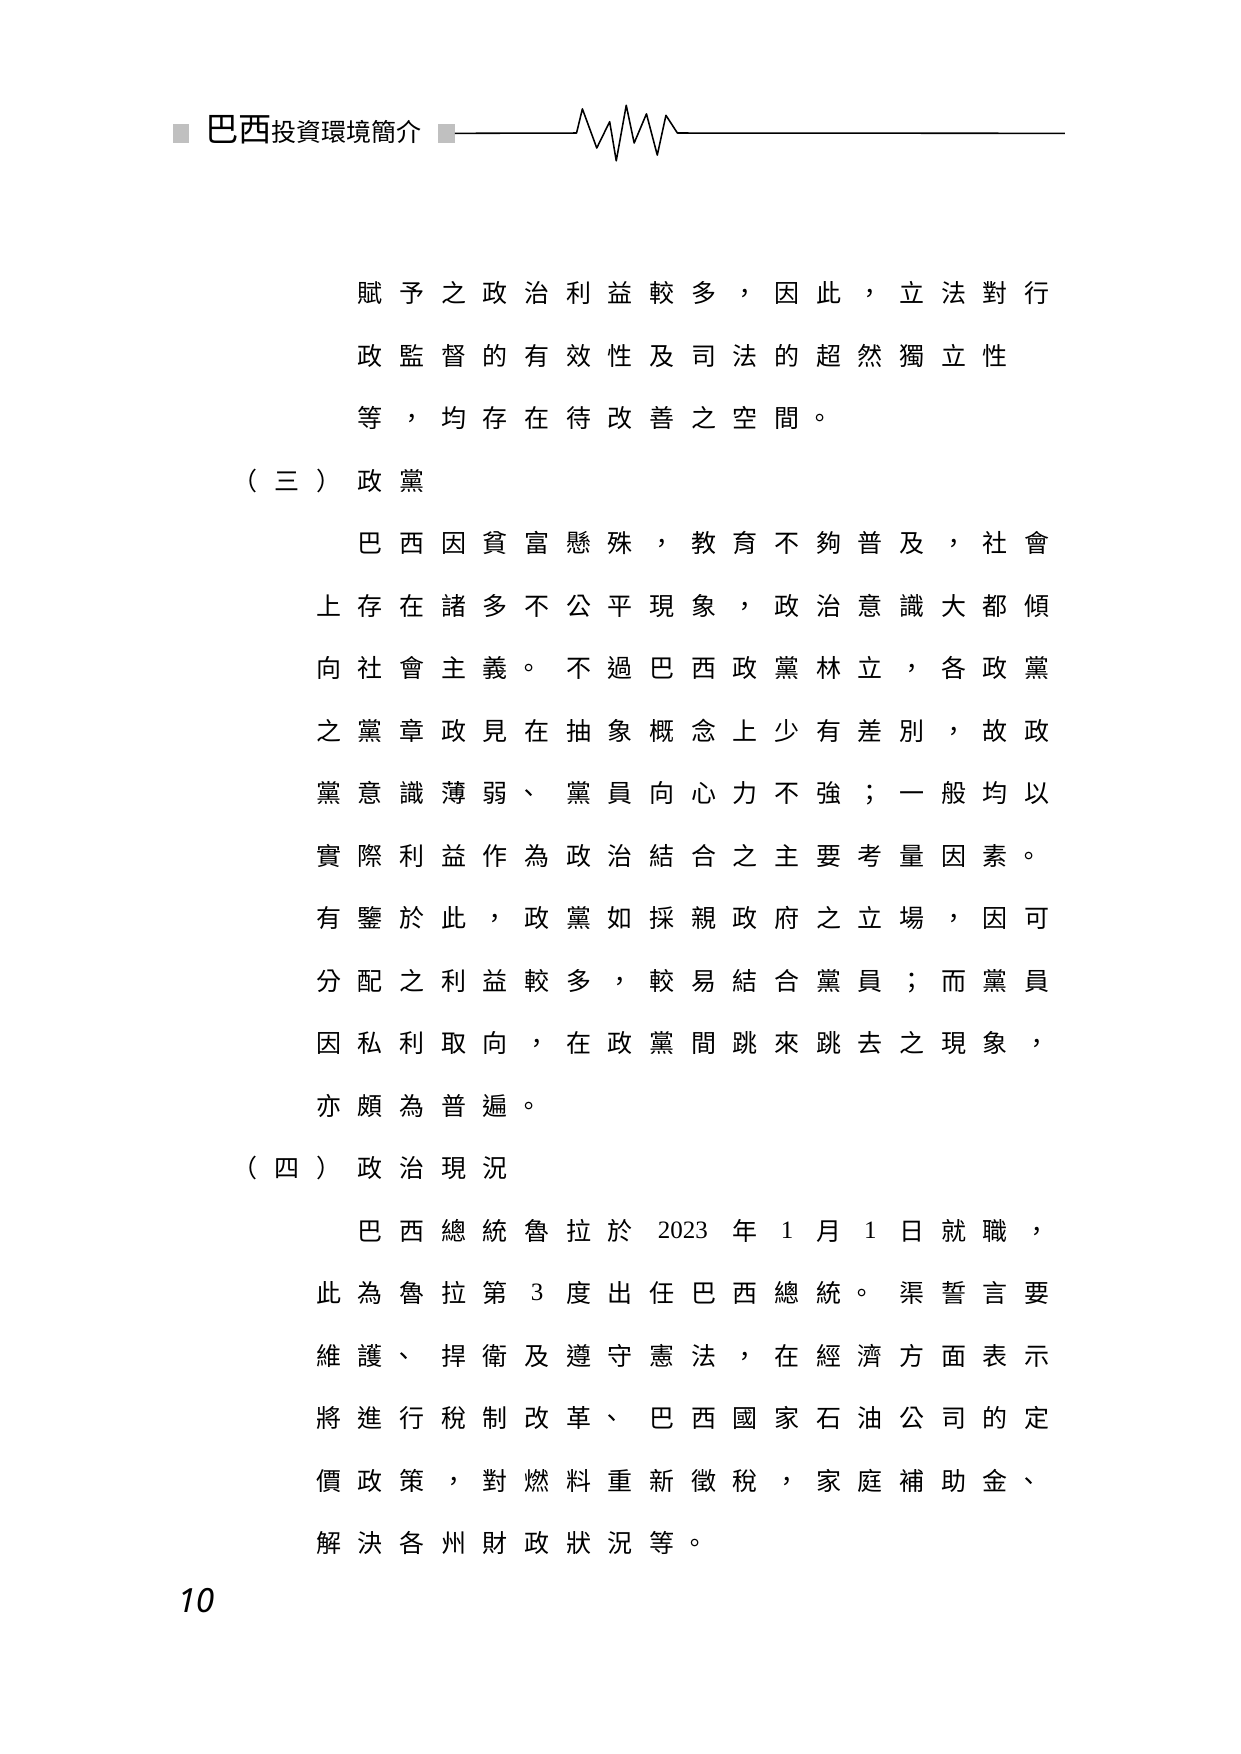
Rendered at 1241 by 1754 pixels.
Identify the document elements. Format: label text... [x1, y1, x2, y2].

text （三）政黨 [207, 438, 1058, 500]
text 巴西因貧富懸殊，教育不夠普及，社會上存在諸多不公平現象，政治意識大都傾向社會主義。不過巴西政黨林立，各政黨之黨章政見在抽象概念上少有差別，故政黨意識薄弱、黨員向心力不強；一般均以實際利益作為政治結合之主要考量因素。有鑒於此，政黨如採親政府之立場，因可分配之利益較多，較易結合黨員；而黨員因私利取向，在政黨間跳來跳去之現象，亦頗為普遍。 [281, 500, 1058, 1125]
text （四）政治現況 [207, 1125, 1058, 1188]
text 賦予之政治利益較多，因此，立法對行政監督的有效性及司法的超然獨立性等，均存在待改善之空間。 [330, 250, 1058, 438]
text 巴西總統魯拉於2023年1月1日就職，此為魯拉第3度出任巴西總統。渠誓言要維護、捍衛及遵守憲法，在經濟方面表示將進行稅制改革、巴西國家石油公司的定價政策，對燃料重新徵稅，家庭補助金、解決各州財政狀況等。 [281, 1188, 1058, 1563]
